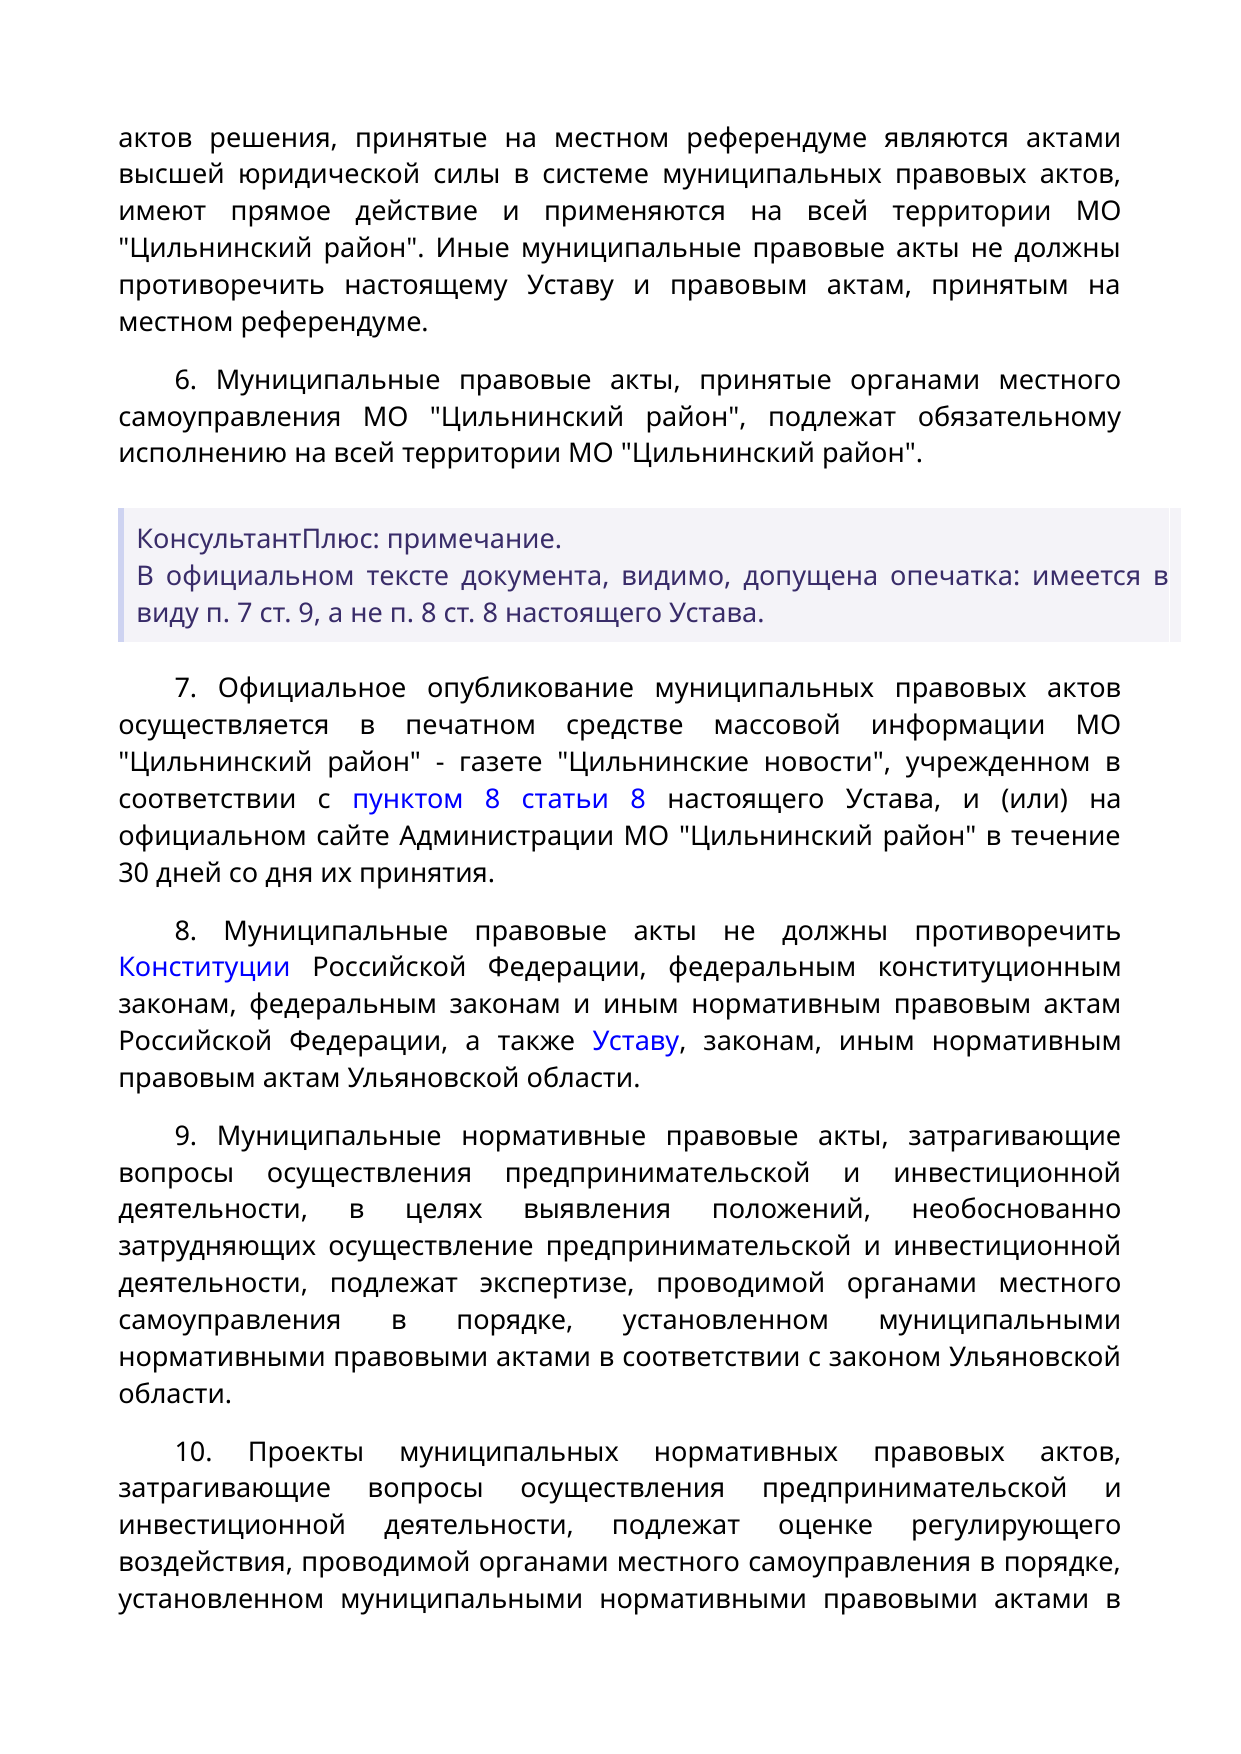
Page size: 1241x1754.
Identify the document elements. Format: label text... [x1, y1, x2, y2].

text 7. Официальное опубликование муниципальных правовых актов осуществляется в печатном средстве массовой информации МО "Цильнинский район" - газете "Цильнинские новости", учрежденном в соответствии с пунктом 8 статьи 8 настоящего Устава, и (или) на официальном сайте Администрации МО "Цильнинский район" в течение 30 дней со дня их принятия. [118, 669, 1122, 890]
table_header КонсультантПлюс: примечание. В официальном тексте документа, видимо, допущена опечатка: имеется в виду п. 7 ст. 9, а не п. 8 ст. 8 настоящего Устава. [136, 508, 1169, 642]
table_header [1170, 508, 1181, 642]
text 9. Муниципальные нормативные правовые акты, затрагивающие вопросы осуществления предпринимательской и инвестиционной деятельности, в целях выявления положений, необоснованно затрудняющих осуществление предпринимательской и инвестиционной деятельности, подлежат экспертизе, проводимой органами местного самоуправления в порядке, установленном муниципальными нормативными правовыми актами в соответствии с законом Ульяновской области. [118, 1116, 1122, 1411]
text 8. Муниципальные правовые акты не должны противоречить Конституции Российской Федерации, федеральным конституционным законам, федеральным законам и иным нормативным правовым актам Российской Федерации, а также Уставу, законам, иным нормативным правовым актам Ульяновской области. [118, 911, 1122, 1095]
table_header [124, 508, 136, 642]
text 10. Проекты муниципальных нормативных правовых актов, затрагивающие вопросы осуществления предпринимательской и инвестиционной деятельности, подлежат оценке регулирующего воздействия, проводимой органами местного самоуправления в порядке, установленном муниципальными нормативными правовыми актами в [118, 1432, 1122, 1616]
text актов решения, принятые на местном референдуме являются актами высшей юридической силы в системе муниципальных правовых актов, имеют прямое действие и применяются на всей территории МО "Цильнинский район". Иные муниципальные правовые акты не должны противоречить настоящему Уставу и правовым актам, принятым на местном референдуме. [118, 118, 1122, 339]
text 6. Муниципальные правовые акты, принятые органами местного самоуправления МО "Цильнинский район", подлежат обязательному исполнению на всей территории МО "Цильнинский район". [118, 360, 1122, 471]
table_header [118, 508, 124, 642]
